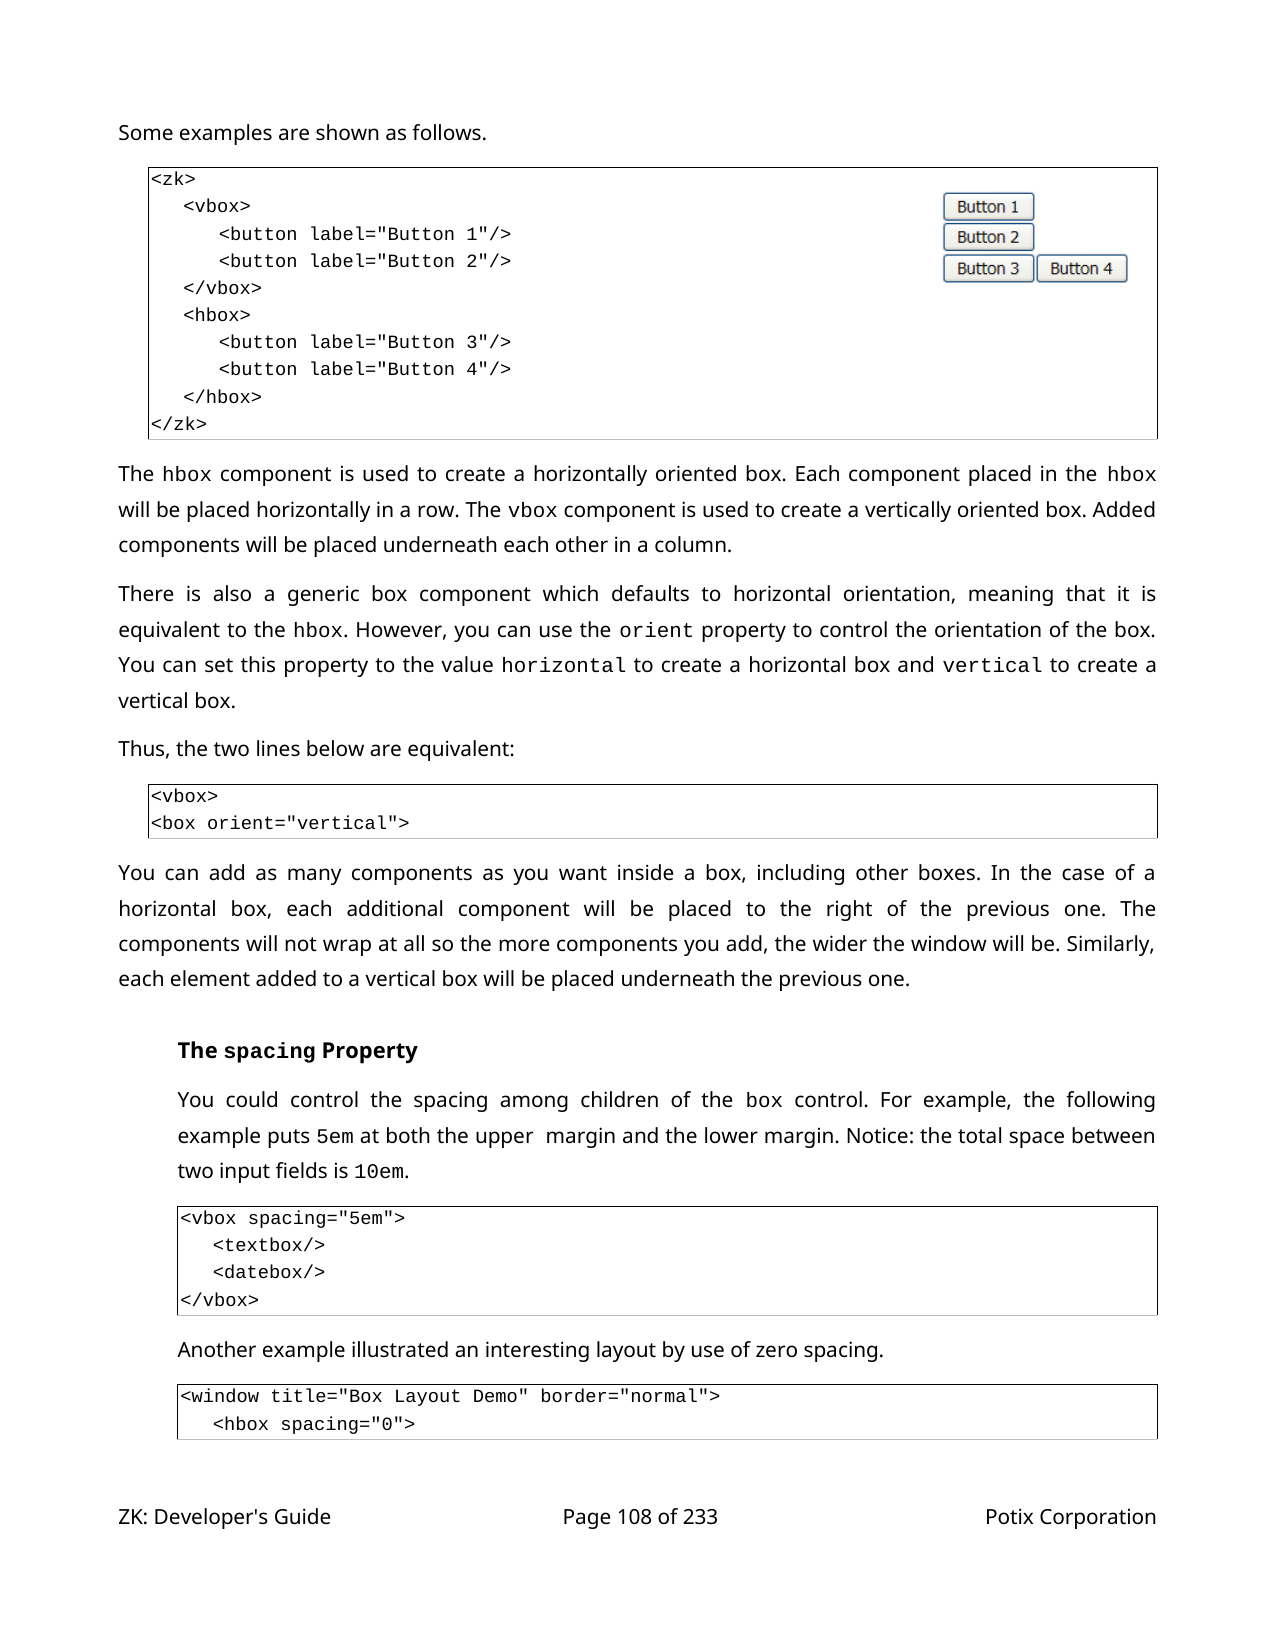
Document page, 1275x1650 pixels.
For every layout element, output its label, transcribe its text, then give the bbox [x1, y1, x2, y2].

text Thus, the two lines below are equivalent: [118, 734, 1157, 763]
picture [939, 187, 1131, 285]
text <box orient="vertical"> [149, 811, 1157, 838]
text Another example illustrated an interesting layout by use of zero spacing. [177, 1335, 1157, 1363]
text </zk> [149, 412, 1157, 439]
text </vbox> [178, 1287, 1157, 1315]
text <vbox> [149, 785, 1157, 808]
text <button label="Button 3"/> [149, 330, 1157, 354]
text [1131, 248, 1157, 273]
text You could control the spacing among children of the box control. For example, the following example puts 5em at both the upper margin and the lower margin. Notice: the total space between two input fields is 10em. [177, 1086, 1157, 1185]
text <button label="Button 2"/> [149, 248, 939, 273]
text <hbox spacing="0"> [178, 1411, 1157, 1439]
text <hbox> [149, 303, 1157, 327]
text <datebox/> [178, 1260, 1157, 1284]
text [1131, 194, 1157, 218]
text There is also a generic box component which defaults to horizontal orientation, meaning that it is equivalent to the hbox. However, you can use the orient property to control the orientation of the box. You can set this property to the value horizontal to create a horizontal box and vertical to create a vertical box. [118, 579, 1157, 714]
text <vbox spacing="5em"> [178, 1207, 1157, 1230]
text The hbox component is used to create a horizontally oriented box. Each component placed in the hbox will be placed horizontally in a row. The vbox component is used to create a vertically oriented box. Added components will be placed underneath each other in a column. [118, 459, 1157, 559]
text <button label="Button 4"/> [149, 357, 1157, 382]
text </hbox> [149, 384, 1157, 409]
text <zk> [149, 168, 1157, 191]
text <textbox/> [178, 1233, 1157, 1257]
text You can add as many components as you want inside a box, including other boxes. In the case of a horizontal box, each additional component will be placed to the right of the previous one. The components will not wrap at all so the more components you add, the wider the window will be. Similarly, each element added to a vertical box will be placed underneath the previous one. [118, 858, 1157, 992]
text </vbox> [149, 276, 1157, 300]
text Some examples are shown as follows. [118, 118, 1157, 146]
text <button label="Button 1"/> [149, 221, 939, 246]
text [1131, 221, 1157, 246]
subtitle The spacing Property [177, 1035, 1157, 1065]
text <vbox> [149, 194, 939, 218]
text <window title="Box Layout Demo" border="normal"> [178, 1385, 1157, 1408]
